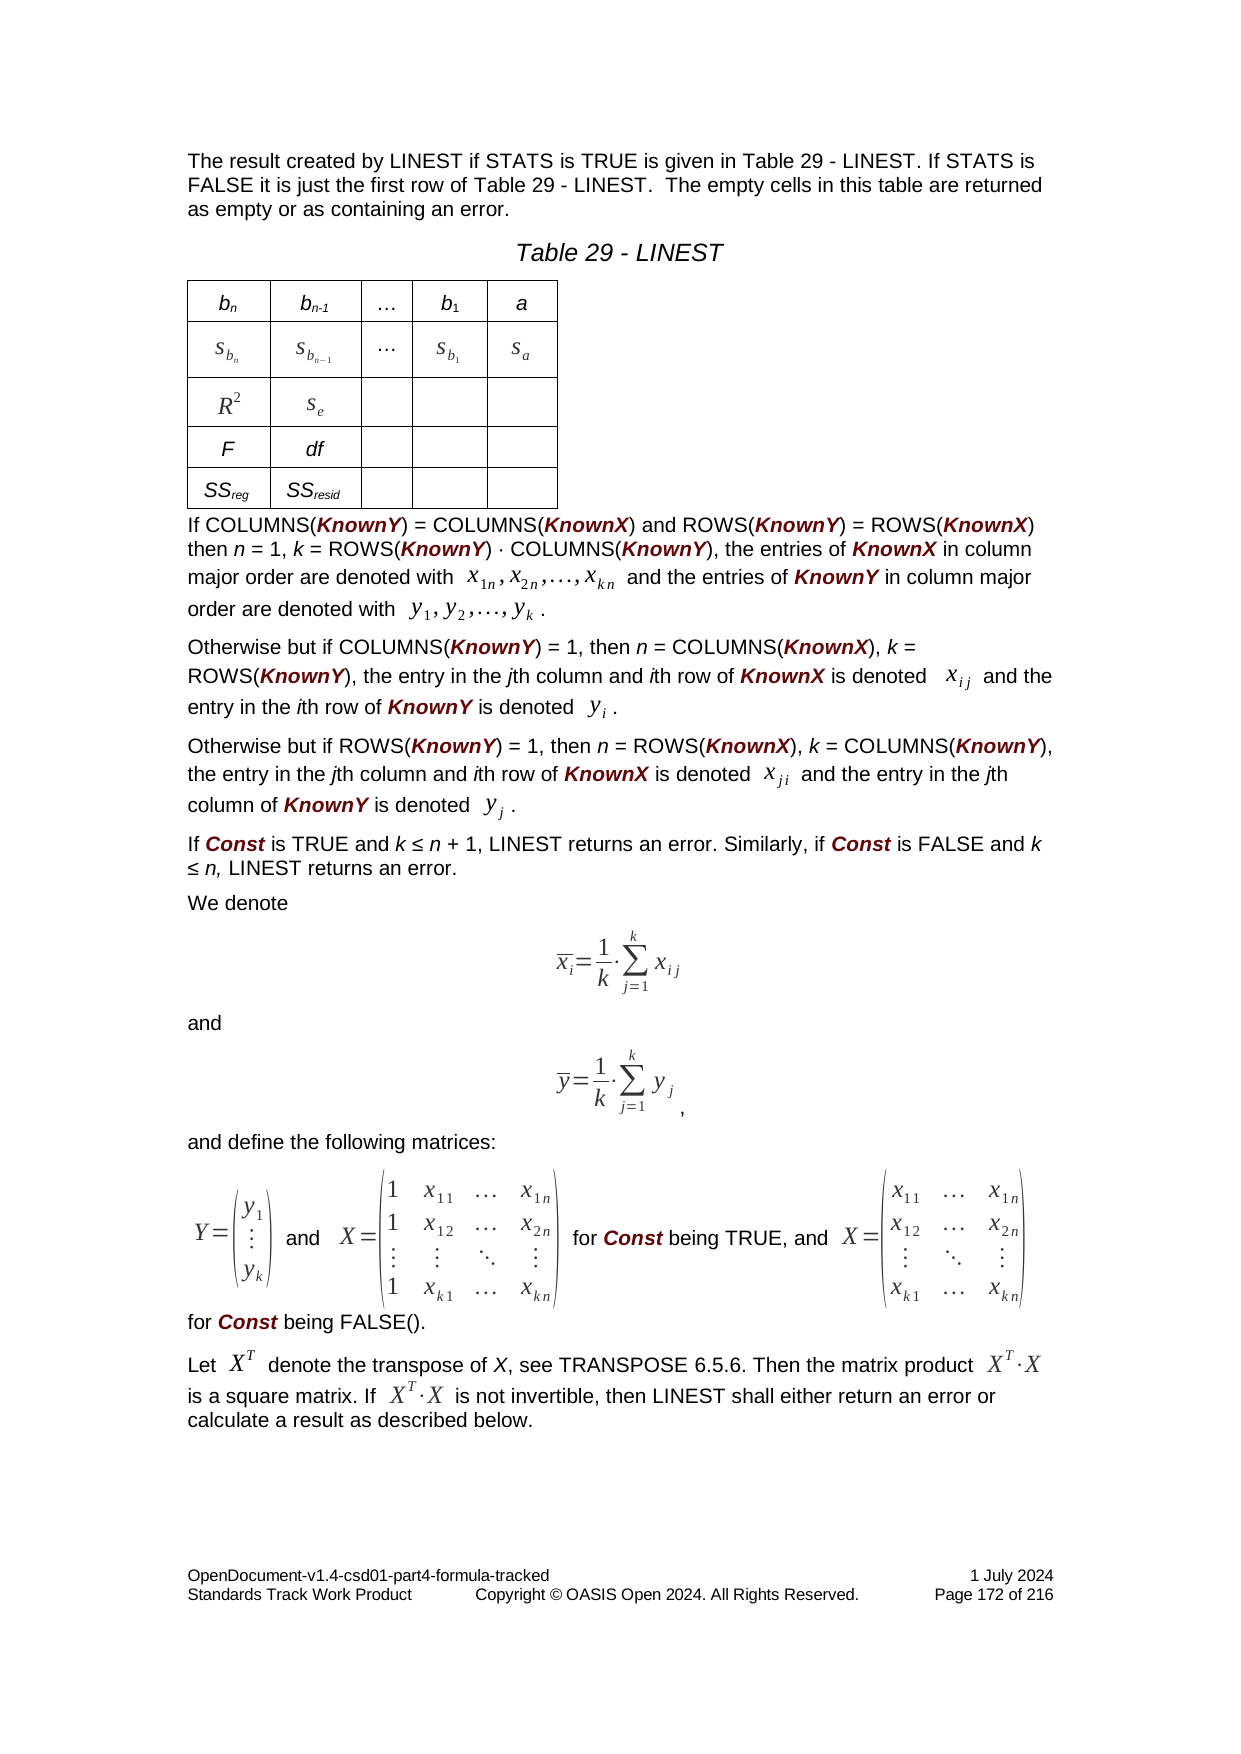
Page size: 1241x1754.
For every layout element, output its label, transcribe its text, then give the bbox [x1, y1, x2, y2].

table_header bn-1 [271, 281, 361, 321]
table_cell … [362, 322, 412, 377]
text We denote [187, 892, 1053, 915]
table_header … [362, 281, 412, 321]
table_cell [362, 378, 412, 426]
table_cell [413, 468, 487, 508]
text Otherwise but if ROWS(KnownY) = 1, then n = ROWS(KnownX), k = COLUMNS(KnownY), the entry in the jth column and ith row of KnownX is denoted and the entry in the jth column of KnownY is denoted . [187, 734, 1053, 820]
table_cell [488, 468, 557, 508]
table_cell F [188, 427, 270, 467]
table_cell SSreg [188, 468, 270, 508]
table_cell [488, 427, 557, 467]
table_cell [271, 322, 361, 377]
table_cell [488, 322, 557, 377]
table_cell [362, 427, 412, 467]
table_cell [413, 378, 487, 426]
text and define the following matrices: [187, 1131, 1053, 1154]
table_cell SSresid [271, 468, 361, 508]
table_cell [362, 468, 412, 508]
text The result created by LINEST if STATS is TRUE is given in Table 29 - LINEST. If STATS is FALSE it is just the first row of Table 29 - LINEST. The empty cells in this table are returned as empty or as containing an error. [187, 150, 1053, 221]
text If Const is TRUE and k ≤ n + 1, LINEST returns an error. Similarly, if Const is FALSE and k ≤ n, LINEST returns an error. [187, 832, 1053, 879]
text and for Const being TRUE, and for Const being FALSE(). [187, 1166, 1053, 1334]
text If COLUMNS(KnownY) = COLUMNS(KnownX) and ROWS(KnownY) = ROWS(KnownX) then n = 1, k = ROWS(KnownY) ∙ COLUMNS(KnownY), the entries of KnownX in column major order are denoted with and the entries of KnownY in column major order are denoted with . [187, 514, 1053, 624]
table_cell df [271, 427, 361, 467]
text Table 29 - LINEST [187, 239, 1053, 267]
text and [187, 1011, 1053, 1035]
table_cell [488, 378, 557, 426]
table_header b1 [413, 281, 487, 321]
table_header a [488, 281, 557, 321]
text Let denote the transpose of X, see TRANSPOSE 6.5.6. Then the matrix product is a square matrix. If is not invertible, then LINEST shall either return an error or calculate a result as described below. [187, 1346, 1053, 1432]
text Otherwise but if COLUMNS(KnownY) = 1, then n = COLUMNS(KnownX), k = ROWS(KnownY), the entry in the jth column and ith row of KnownX is denoted and the entry in the ith row of KnownY is denoted . [187, 636, 1053, 722]
table_cell [413, 427, 487, 467]
table_cell [413, 322, 487, 377]
table_header bn [188, 281, 270, 321]
table_cell [188, 322, 270, 377]
text , [187, 1047, 1053, 1119]
table_cell [271, 378, 361, 426]
table_cell [188, 378, 270, 426]
